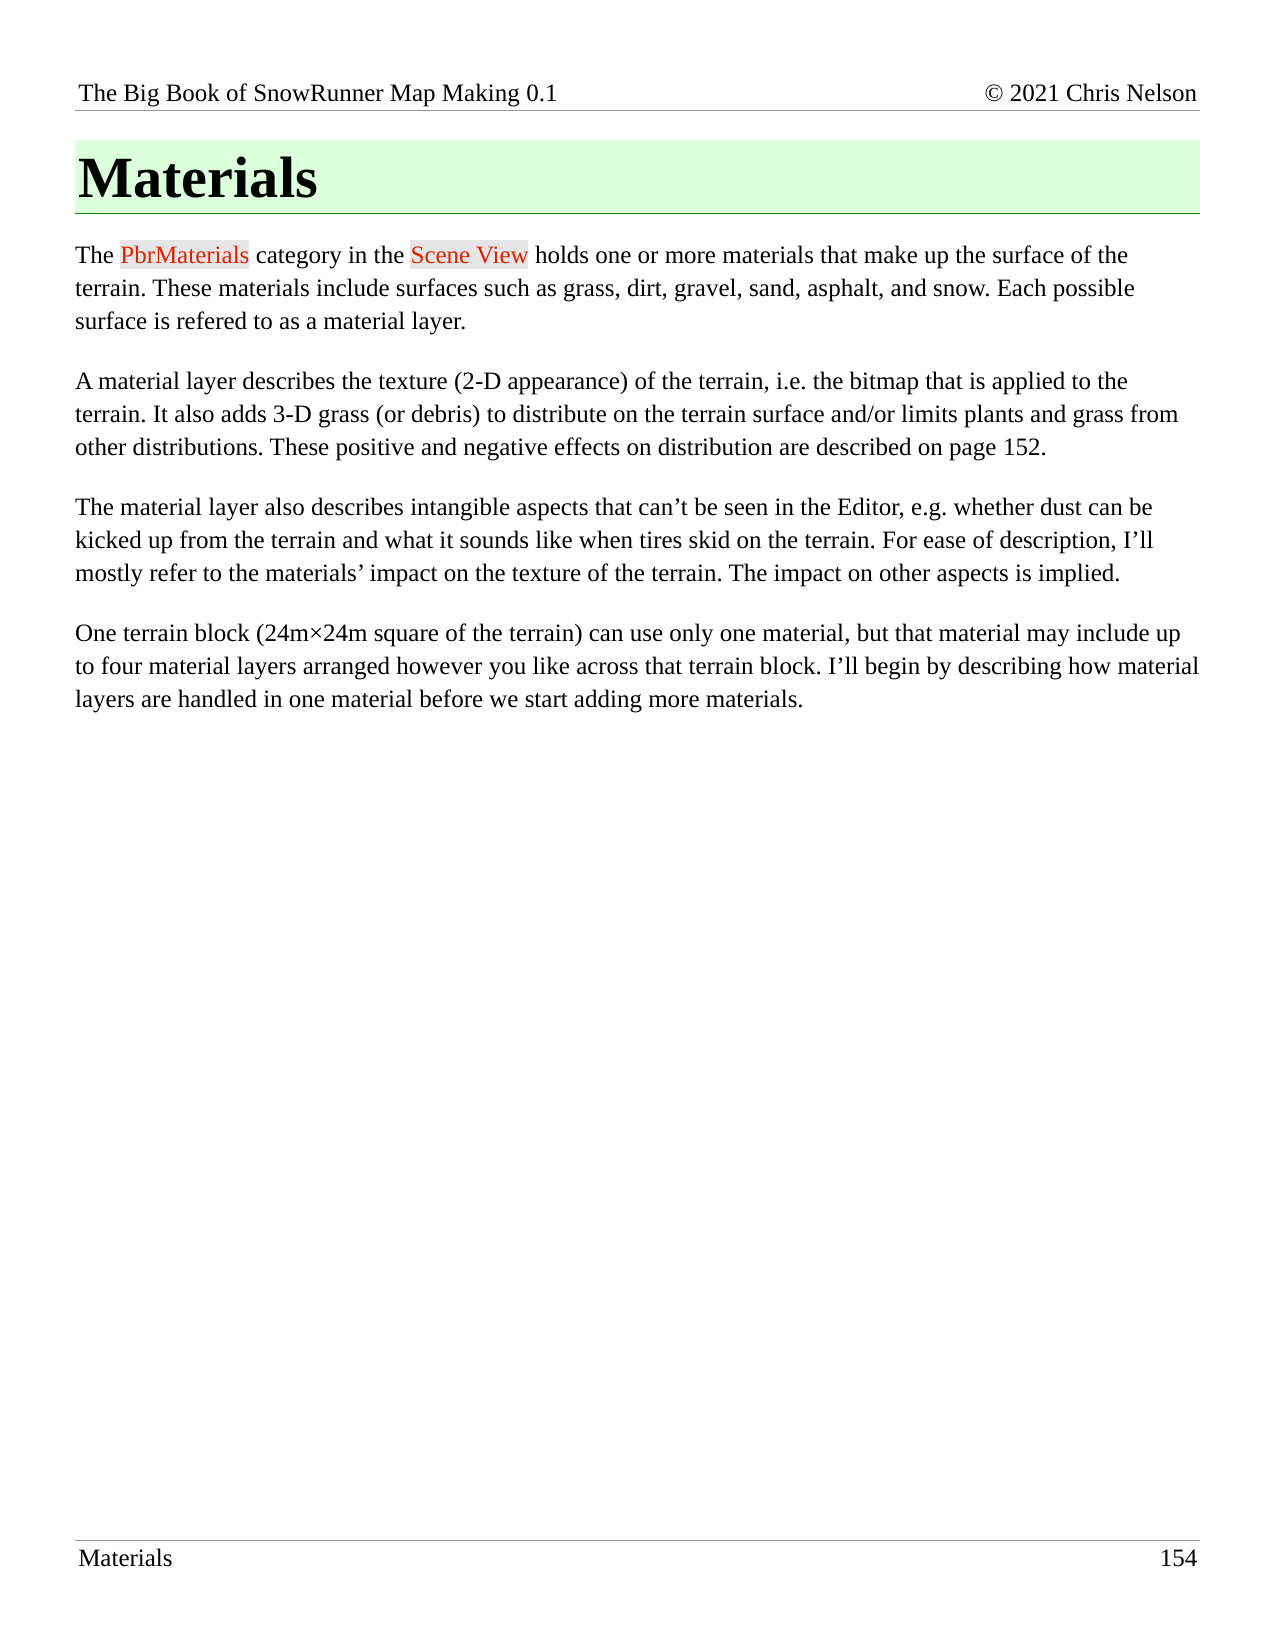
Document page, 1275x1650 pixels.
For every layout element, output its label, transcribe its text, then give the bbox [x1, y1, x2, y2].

text The PbrMaterials category in the Scene View holds one or more materials that make up the surface of the terrain. These materials include surfaces such as grass, dirt, gravel, sand, asphalt, and snow. Each possible surface is refered to as a material layer. [75, 240, 1200, 335]
text The material layer also describes intangible aspects that can’t be seen in the Editor, e.g. whether dust can be kicked up from the terrain and what it sounds like when tires skid on the terrain. For ease of description, I’ll mostly refer to the materials’ impact on the texture of the terrain. The impact on other aspects is implied. [75, 492, 1200, 587]
subtitle Materials [75, 140, 1200, 213]
text One terrain block (24m×24m square of the terrain) can use only one material, but that material may include up to four material layers arranged however you like across that terrain block. I’ll begin by describing how material layers are handled in one material before we start adding more materials. [75, 618, 1200, 713]
text A material layer describes the texture (2‑D appearance) of the terrain, i.e. the bitmap that is applied to the terrain. It also adds 3‑D grass (or debris) to distribute on the terrain surface and/or limits plants and grass from other distributions. These positive and negative effects on distribution are described on page 152. [75, 366, 1200, 461]
